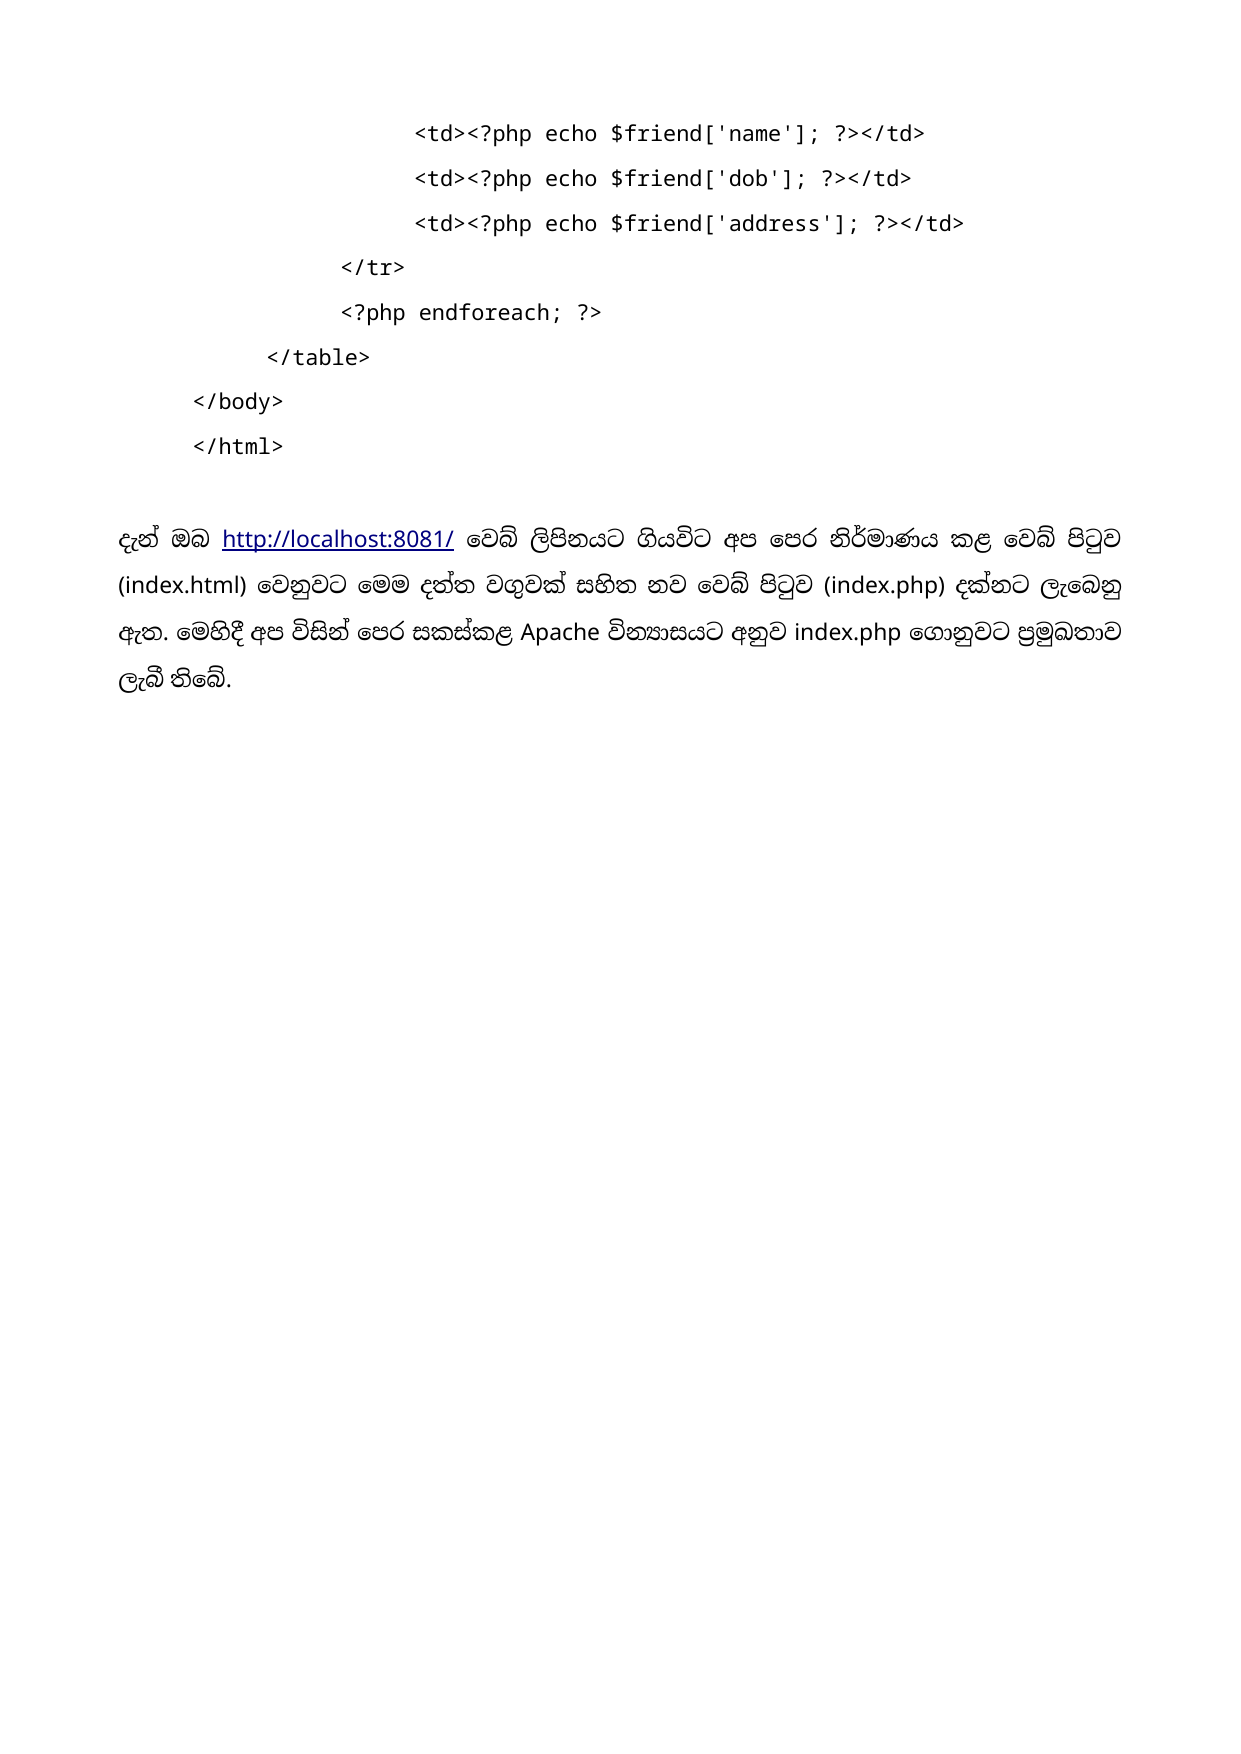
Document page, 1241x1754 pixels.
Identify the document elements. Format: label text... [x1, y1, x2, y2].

text <td><?php echo $friend['dob']; ?></td> [192, 163, 1122, 193]
text </tr> [192, 252, 1122, 282]
text <td><?php echo $friend['name']; ?></td> [192, 118, 1122, 148]
text <?php endforeach; ?> [192, 297, 1122, 327]
text </table> [192, 342, 1122, 371]
text <td><?php echo $friend['address']; ?></td> [192, 207, 1122, 237]
text දැන් ඔබ http://localhost:8081/ වෙබ් ලිපිනයට ගියවිට අප පෙර නිර්මාණය කළ වෙබ් පිටුව (index.html) වෙනුවට මෙම දත්ත වගුවක් සහිත නව වෙබ් පිටුව (index.php) දක්නට ලැබෙනු ඇත. මෙහිදී අප විසින් පෙර සකස්කළ Apache වින්‍යාසයට අනුව index.php ගොනුවට ප්‍රමුඛතාව ලැබී තිබේ. [118, 522, 1122, 694]
text </html> [192, 431, 1122, 461]
text </body> [192, 386, 1122, 416]
